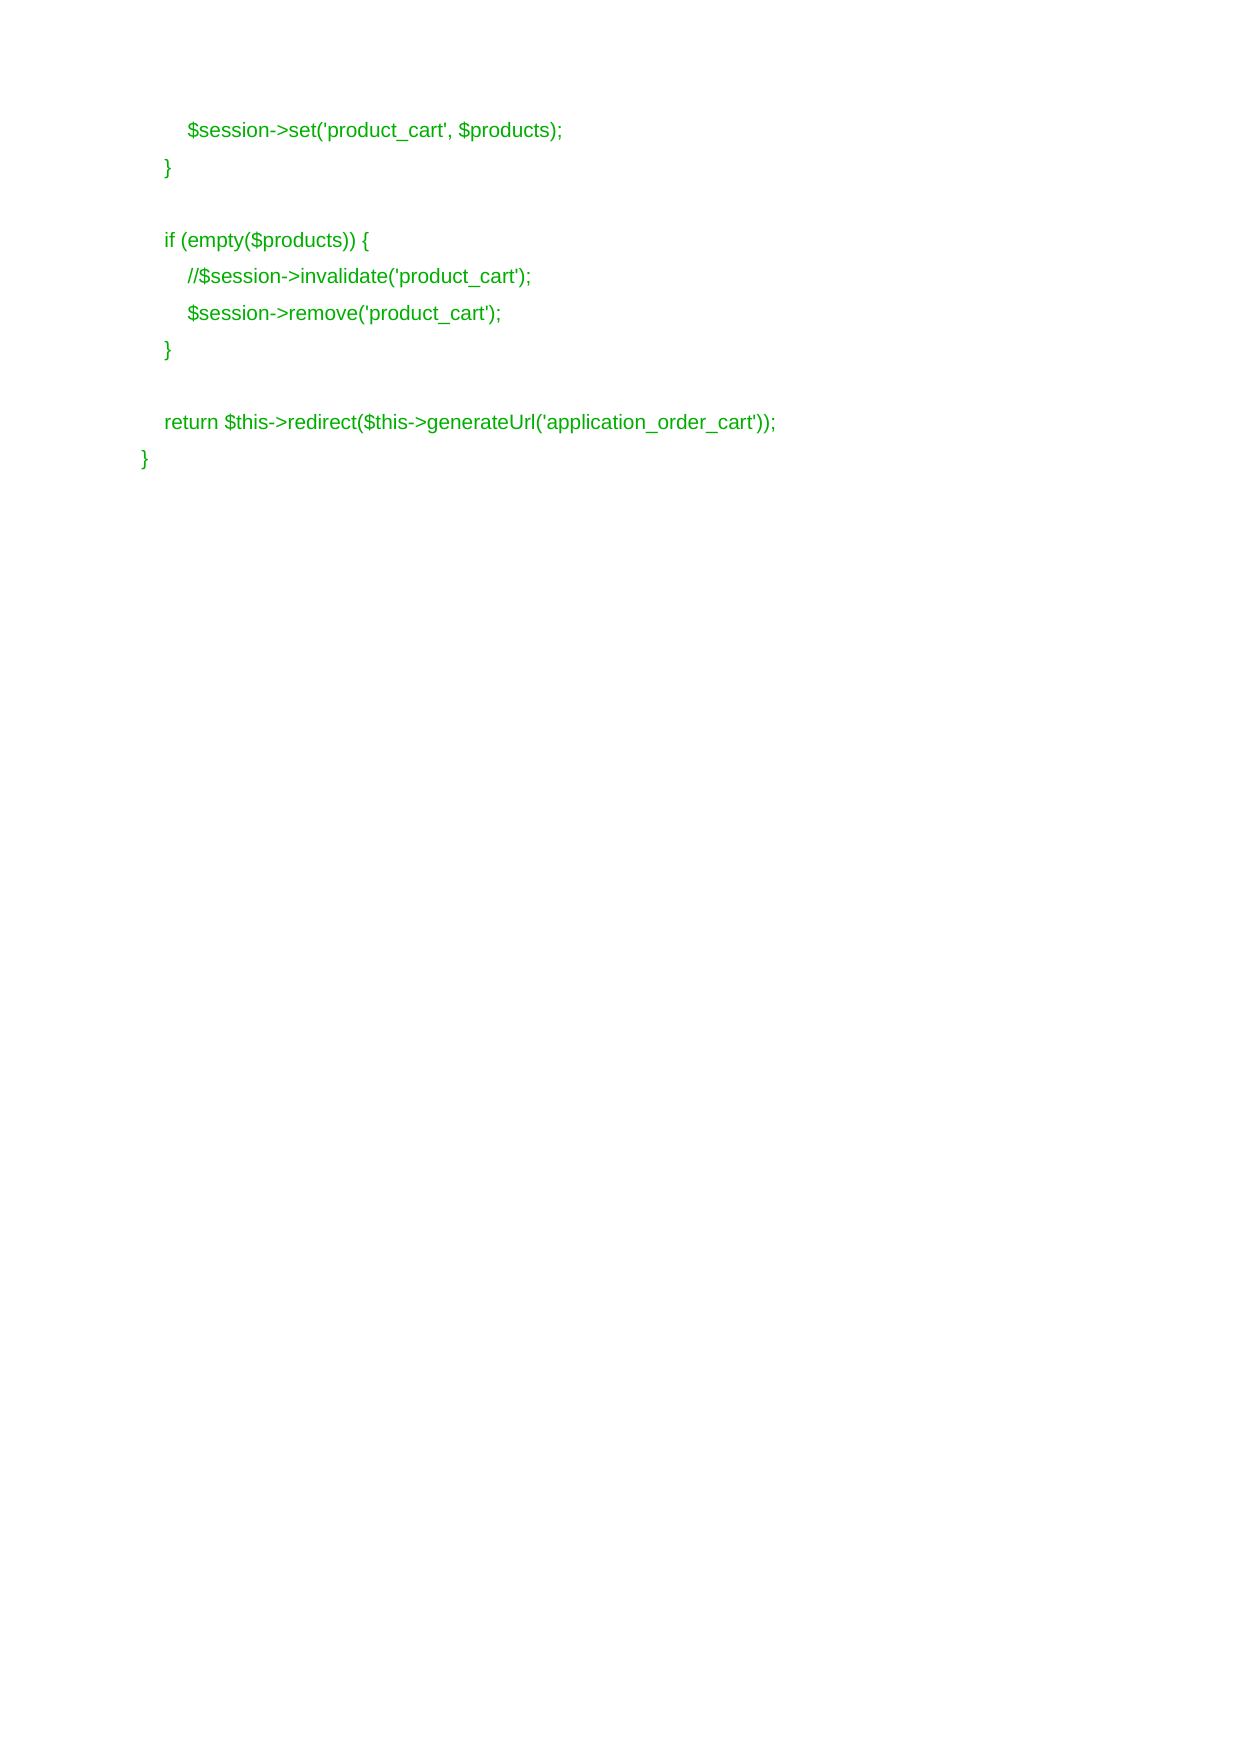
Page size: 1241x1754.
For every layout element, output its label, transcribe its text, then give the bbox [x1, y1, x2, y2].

text if (empty($products)) { [118, 227, 1122, 251]
text $session->remove('product_cart'); [118, 300, 1122, 324]
text return $this->redirect($this->generateUrl('application_order_cart')); [118, 410, 1122, 434]
text } [118, 154, 1122, 178]
text //$session->invalidate('product_cart'); [118, 264, 1122, 288]
text } [118, 337, 1122, 361]
text } [118, 446, 1122, 470]
text $session->set('product_cart', $products); [118, 118, 1122, 142]
